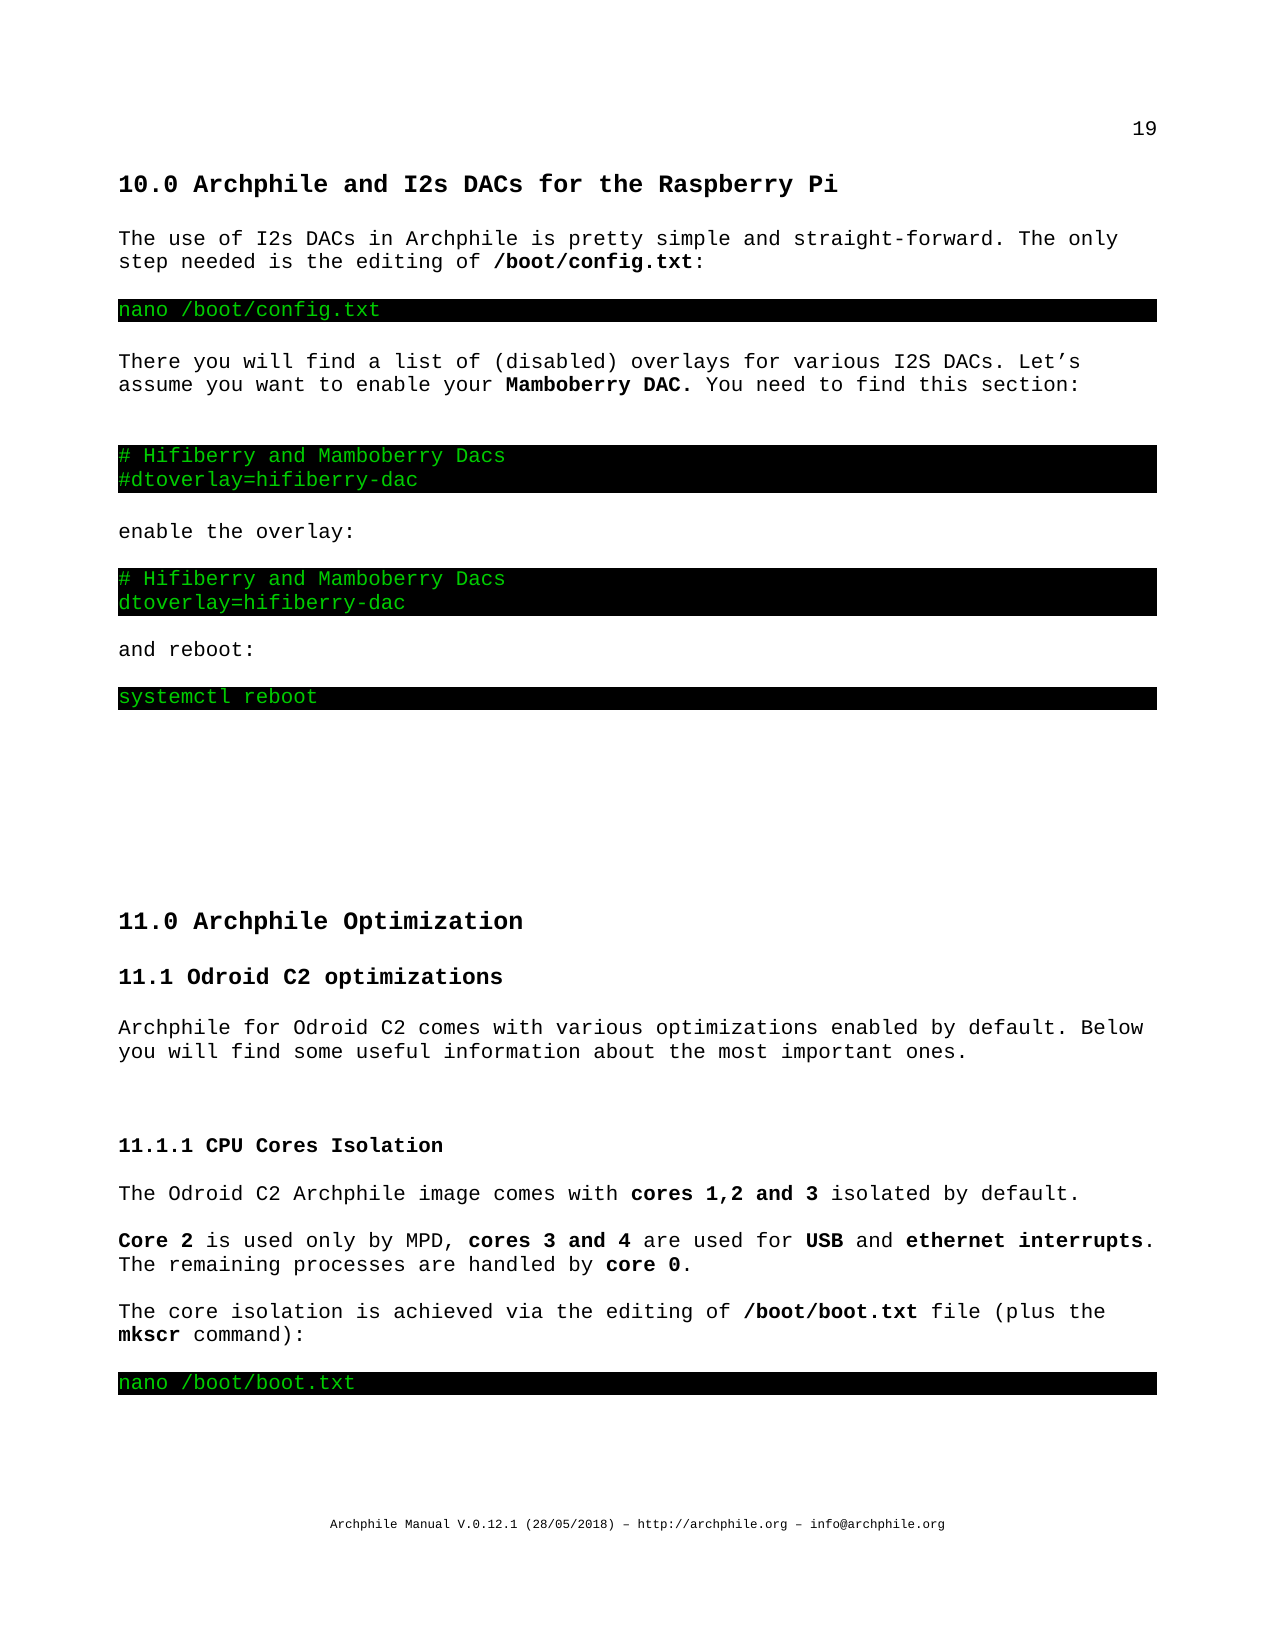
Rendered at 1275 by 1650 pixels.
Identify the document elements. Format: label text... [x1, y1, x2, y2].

text Archphile for Odroid C2 comes with various optimizations enabled by default. Below you will find some useful information about the most important ones. [118, 1017, 1157, 1064]
text The Odroid C2 Archphile image comes with cores 1,2 and 3 isolated by default. [118, 1183, 1157, 1206]
text nano /boot/boot.txt [118, 1372, 1157, 1395]
text The core isolation is achieved via the editing of /boot/boot.txt file (plus the mkscr command): [118, 1301, 1157, 1348]
text 10.0 Archphile and I2s DACs for the Raspberry Pi [118, 171, 1157, 199]
text 11.1 Odroid C2 optimizations [118, 965, 1157, 991]
text There you will find a list of (disabled) overlays for various I2S DACs. Let’s assume you want to enable your Mamboberry DAC. You need to find this section: [118, 351, 1157, 398]
text #dtoverlay=hifiberry-dac [118, 469, 1157, 493]
text 11.0 Archphile Optimization [118, 908, 1157, 937]
text systemctl reboot [118, 687, 1157, 710]
text # Hifiberry and Mamboberry Dacs [118, 445, 1157, 469]
text nano /boot/config.txt [118, 299, 1157, 322]
text enable the overlay: [118, 521, 1157, 545]
text 11.1.1 CPU Cores Isolation [118, 1135, 1157, 1159]
text dtoverlay=hifiberry-dac [118, 592, 1157, 616]
text and reboot: [118, 639, 1157, 663]
text # Hifiberry and Mamboberry Dacs [118, 568, 1157, 592]
text Core 2 is used only by MPD, cores 3 and 4 are used for USB and ethernet interrupts. The remaining processes are handled by core 0. [118, 1230, 1157, 1277]
text The use of I2s DACs in Archphile is pretty simple and straight-forward. The only step needed is the editing of /boot/config.txt: [118, 228, 1157, 275]
